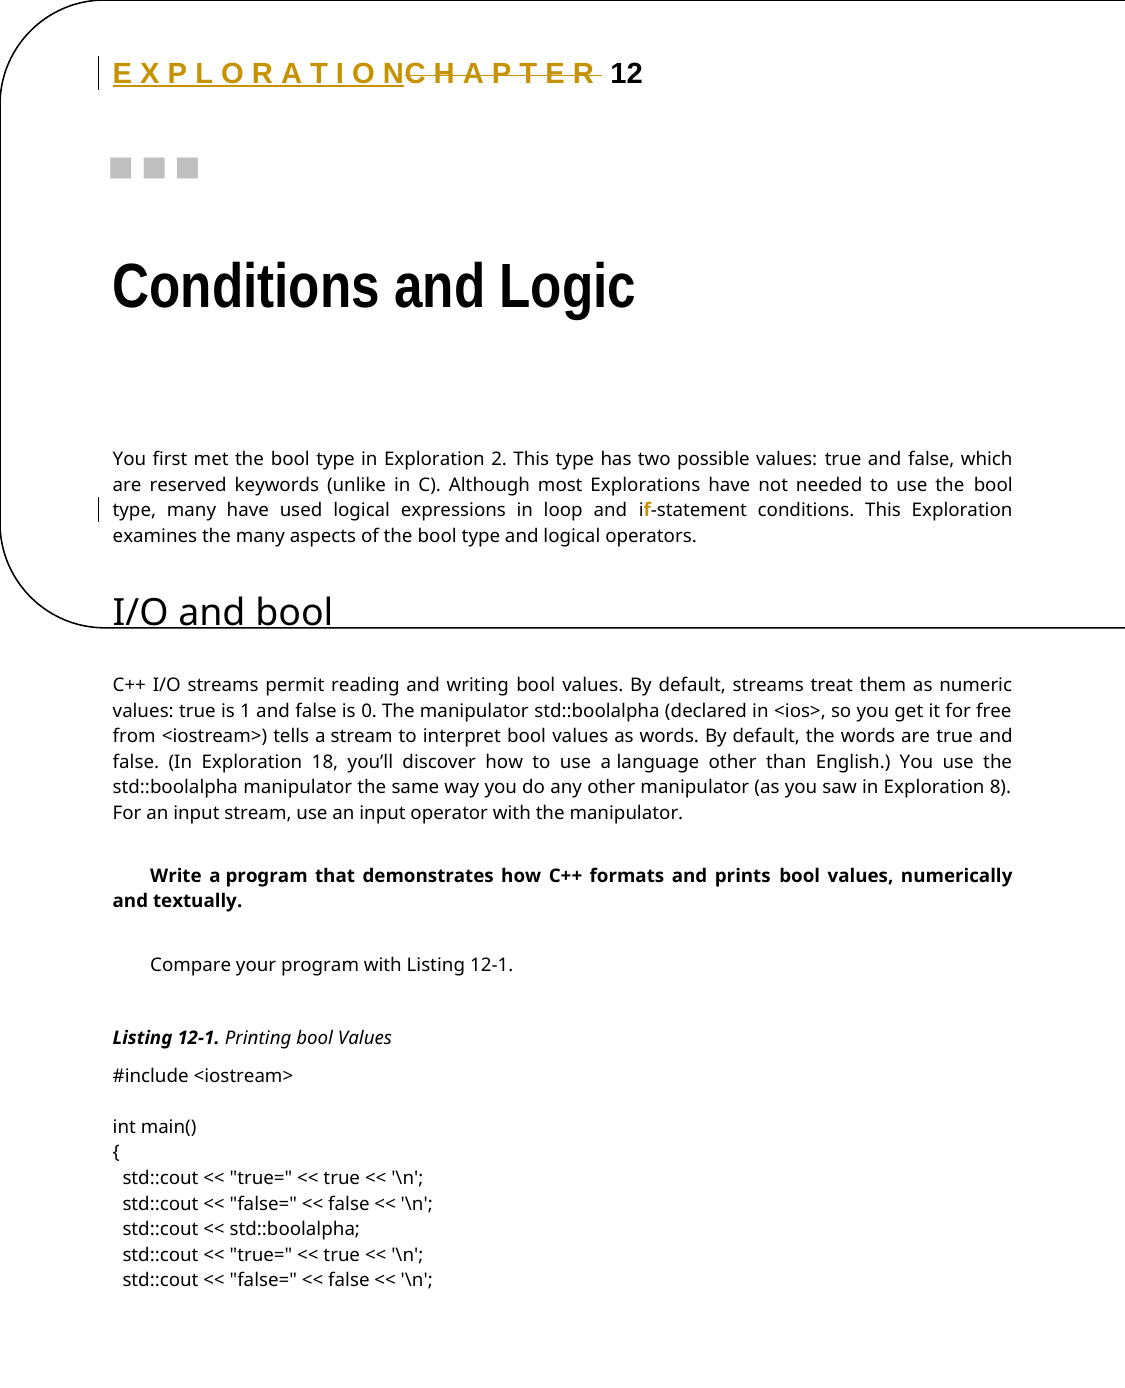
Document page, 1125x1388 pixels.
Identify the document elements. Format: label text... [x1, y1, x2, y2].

text Write a program that demonstrates how C++ formats and prints bool values, numerically and textually. [112, 862, 1012, 913]
text std::cout << "false=" << false << '\n'; [112, 1190, 1012, 1215]
text You first met the bool type in Exploration 2. This type has two possible values: true and false, which are reserved keywords (unlike in C). Although most Explorations have not needed to use the bool type, many have used logical expressions in loop and if-statement conditions. This Exploration examines the many aspects of the bool type and logical operators. [112, 446, 1012, 548]
subtitle I/O and bool [112, 585, 1012, 627]
title Conditions and Logic [112, 249, 1012, 321]
text std::cout << "false=" << false << '\n'; [112, 1266, 1012, 1292]
text int main() [112, 1113, 1012, 1139]
text Listing 12‑1. Printing bool Values [112, 1024, 1012, 1050]
text Compare your program with Listing 12‑1. [112, 951, 1012, 976]
text std::cout << std::boolalpha; [112, 1215, 1012, 1241]
subtitle [112, 629, 1012, 636]
text std::cout << "true=" << true << '\n'; [112, 1164, 1012, 1190]
text C++ I/O streams permit reading and writing bool values. By default, streams treat them as numeric values: true is 1 and false is 0. The manipulator std::boolalpha (declared in <ios>, so you get it for free from <iostream>) tells a stream to interpret bool values as words. By default, the words are true and false. (In Exploration 18, you’ll discover how to use a language other than English.) You use the std::boolalpha manipulator the same way you do any other manipulator (as you saw in Exploration 8). For an input stream, use an input operator with the manipulator. [112, 672, 1012, 825]
text std::cout << "true=" << true << '\n'; [112, 1241, 1012, 1266]
text #include <iostream> [112, 1062, 1012, 1088]
text { [112, 1139, 1012, 1164]
